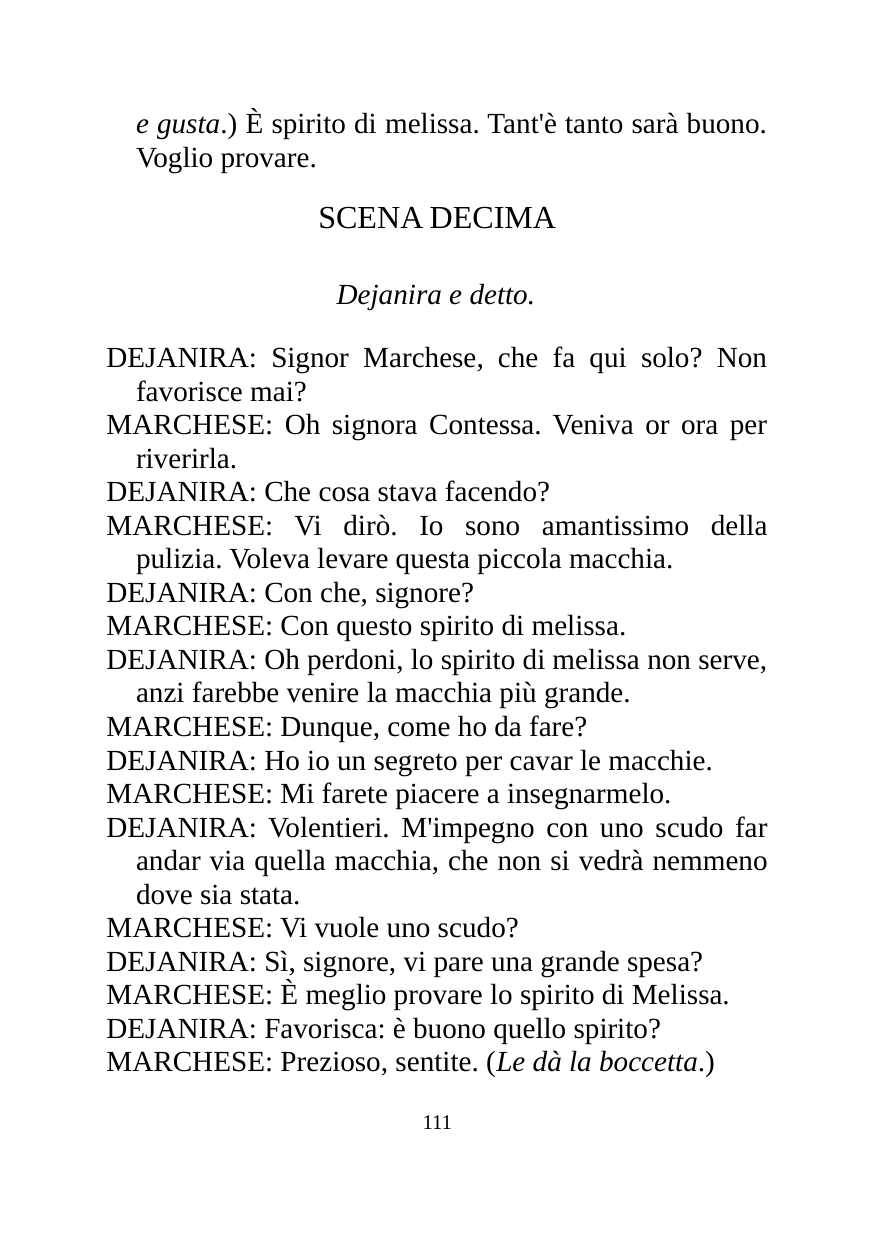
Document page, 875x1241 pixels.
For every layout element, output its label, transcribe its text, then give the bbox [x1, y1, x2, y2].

text MARCHESE: Vi vuole uno scudo? [106, 910, 768, 944]
text DEJANIRA: Favorisca: è buono quello spirito? [106, 1011, 768, 1044]
text MARCHESE: Mi farete piacere a insegnarmelo. [106, 776, 768, 810]
text DEJANIRA: Ho io un segreto per cavar le macchie. [106, 743, 768, 776]
text MARCHESE: Prezioso, sentite. (Le dà la boccetta.) [106, 1044, 768, 1078]
text MARCHESE: Oh signora Contessa. Veniva or ora per riverirla. [106, 407, 768, 474]
text DEJANIRA: Oh perdoni, lo spirito di melissa non serve, anzi farebbe venire la macchia più grande. [106, 642, 768, 709]
text MARCHESE: Dunque, come ho da fare? [106, 709, 768, 743]
text MARCHESE: È meglio provare lo spirito di Melissa. [106, 977, 768, 1011]
text DEJANIRA: Sì, signore, vi pare una grande spesa? [106, 944, 768, 977]
text e gusta.) È spirito di melissa. Tant'è tanto sarà buono. Voglio provare. [106, 106, 768, 173]
text DEJANIRA: Signor Marchese, che fa qui solo? Non favorisce mai? [106, 340, 768, 407]
text Dejanira e detto. [106, 277, 768, 311]
subtitle SCENA DECIMA [106, 198, 768, 235]
text DEJANIRA: Che cosa stava facendo? [106, 474, 768, 508]
text MARCHESE: Con questo spirito di melissa. [106, 608, 768, 642]
text DEJANIRA: Con che, signore? [106, 575, 768, 608]
text MARCHESE: Vi dirò. Io sono amantissimo della pulizia. Voleva levare questa piccola macchia. [106, 508, 768, 575]
text DEJANIRA: Volentieri. M'impegno con uno scudo far andar via quella macchia, che non si vedrà nemmeno dove sia stata. [106, 810, 768, 910]
